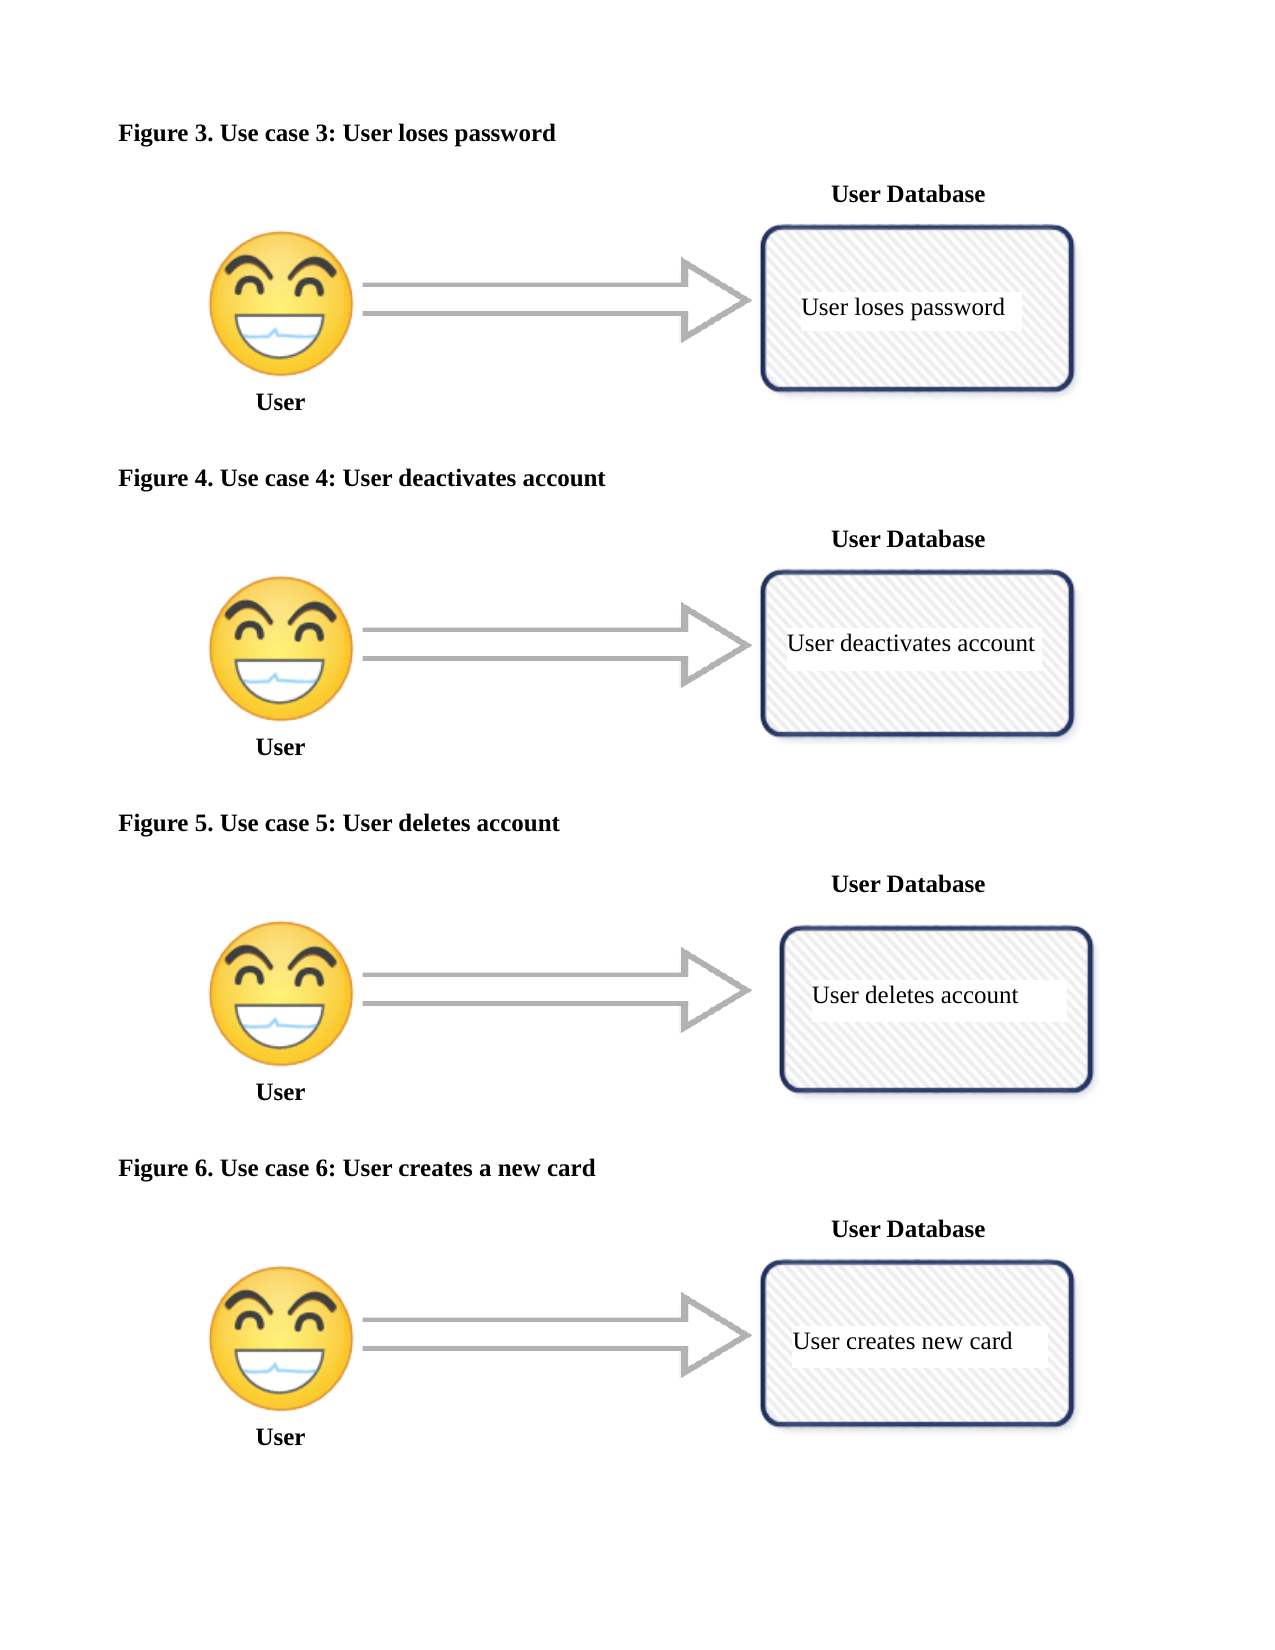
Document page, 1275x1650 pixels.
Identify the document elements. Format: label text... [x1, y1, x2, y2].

picture [196, 908, 756, 1078]
text User [196, 1078, 364, 1106]
picture [196, 213, 1102, 417]
text [196, 551, 364, 563]
text User Database [831, 1214, 1004, 1243]
picture [196, 558, 1102, 762]
text Figure 4. Use case 4: User deactivates account [118, 463, 1157, 492]
text User Database [831, 869, 1004, 898]
text Figure 6. Use case 6: User creates a new card [118, 1153, 1157, 1182]
text User Database [831, 179, 1004, 208]
text User Database [831, 524, 1004, 553]
text User [196, 388, 364, 416]
text User [196, 733, 364, 761]
text [196, 206, 364, 218]
text User loses password [801, 292, 1022, 321]
text User deletes account [812, 980, 1067, 1009]
text Figure 3. Use case 3: User loses password [118, 118, 1157, 147]
picture [196, 1248, 1102, 1452]
text [196, 896, 364, 908]
text [196, 1241, 364, 1253]
text Figure 5. Use case 5: User deletes account [118, 808, 1157, 837]
picture [764, 914, 1121, 1118]
text User deactivates account [787, 628, 1042, 657]
text User [196, 1423, 364, 1451]
text User creates new card [792, 1326, 1048, 1354]
